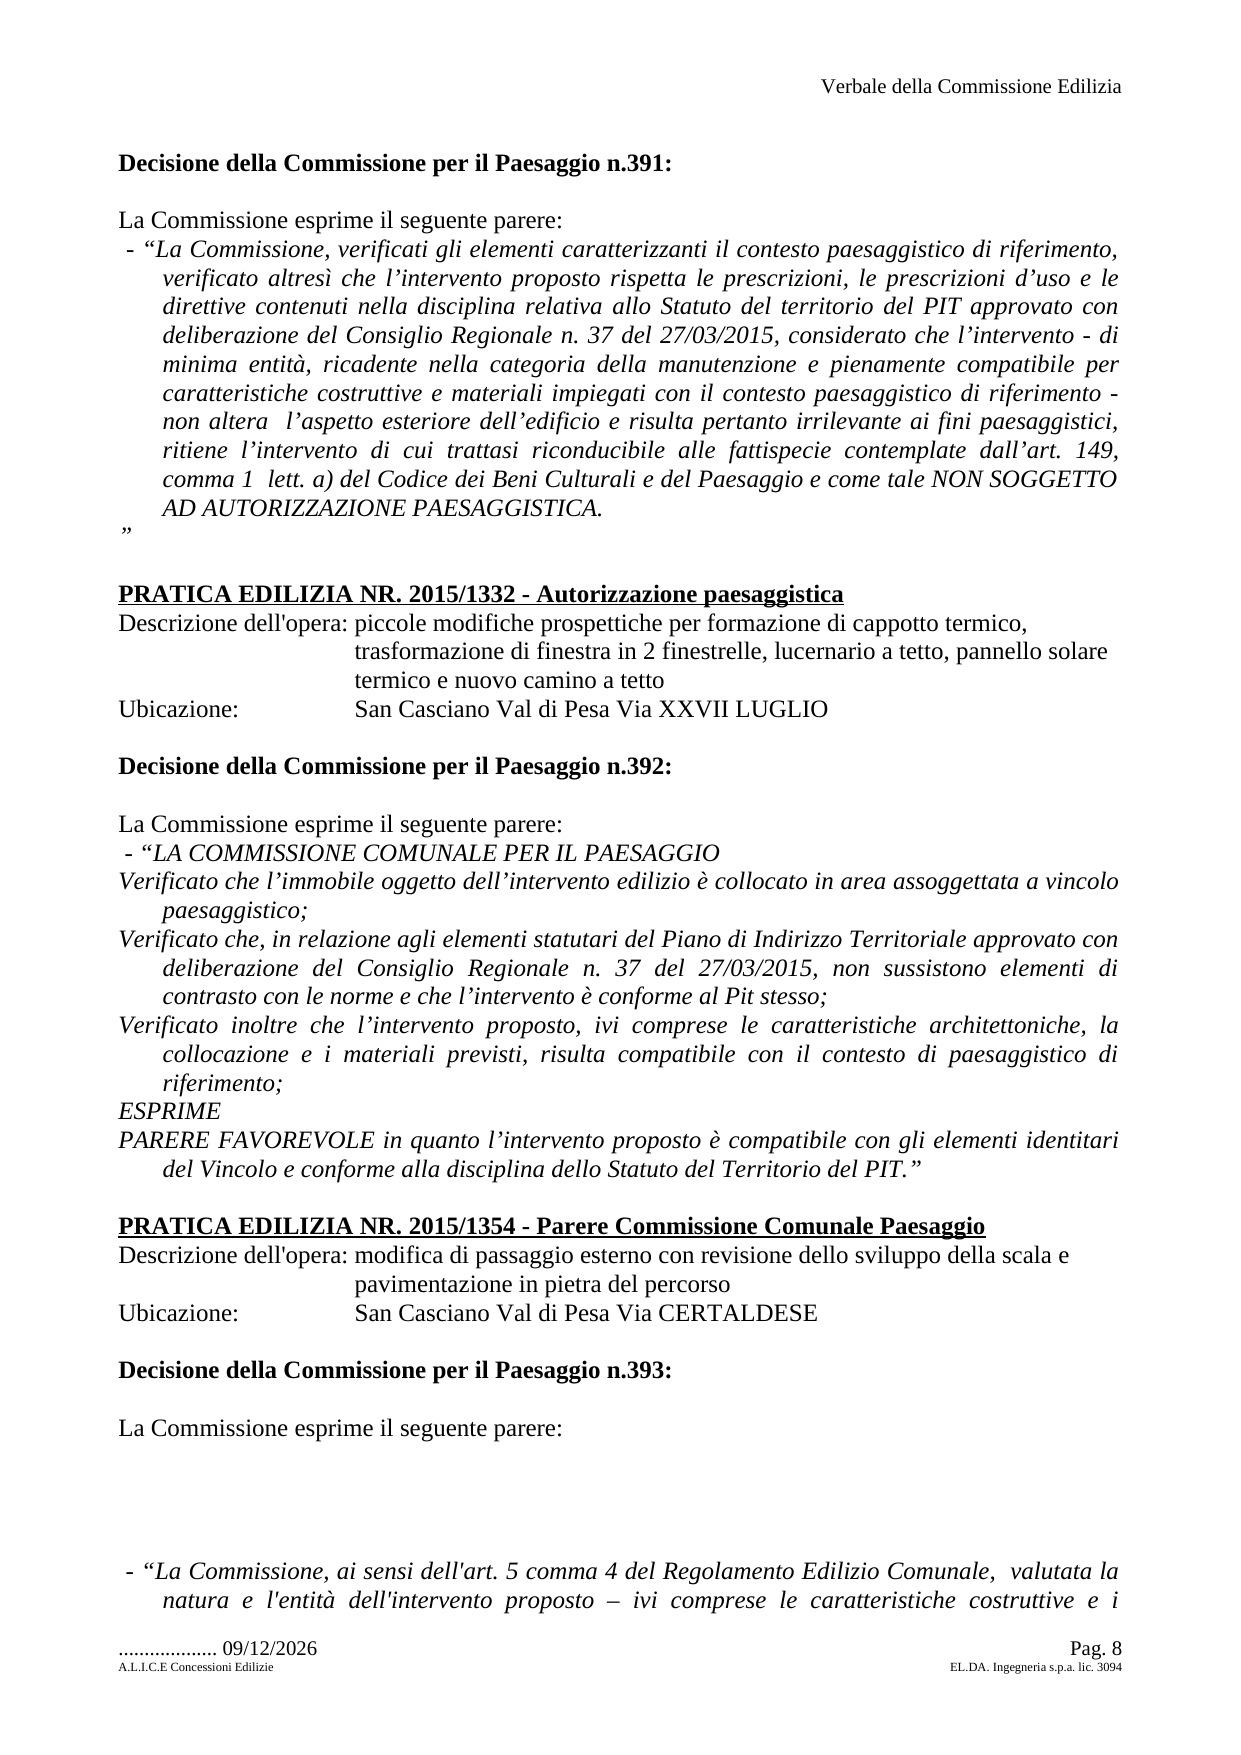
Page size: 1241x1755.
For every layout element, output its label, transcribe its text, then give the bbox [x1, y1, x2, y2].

text PARERE FAVOREVOLE in quanto l’intervento proposto è compatibile con gli elementi identitari del Vincolo e conforme alla disciplina dello Statuto del Territorio del PIT.” [118, 1125, 1122, 1183]
text PRATICA EDILIZIA NR. 2015/1354 - Parere Commissione Comunale Paesaggio [118, 1211, 1122, 1240]
text Descrizione dell'opera: modifica di passaggio esterno con revisione dello sviluppo della scala e pavimentazione in pietra del percorso [118, 1240, 1122, 1298]
text Ubicazione: San Casciano Val di Pesa Via CERTALDESE [118, 1298, 1122, 1326]
text Descrizione dell'opera: piccole modifiche prospettiche per formazione di cappotto termico, trasformazione di finestra in 2 finestrelle, lucernario a tetto, pannello solare termico e nuovo camino a tetto [118, 608, 1122, 694]
text - “LA COMMISSIONE COMUNALE PER IL PAESAGGIO [118, 838, 1122, 866]
text - “La Commissione, verificati gli elementi caratterizzanti il contesto paesaggistico di riferimento, verificato altresì che l’intervento proposto rispetta le prescrizioni, le prescrizioni d’uso e le direttive contenuti nella disciplina relativa allo Statuto del territorio del PIT approvato con deliberazione del Consiglio Regionale n. 37 del 27/03/2015, considerato che l’intervento - di minima entità, ricadente nella categoria della manutenzione e pienamente compatibile per caratteristiche costruttive e materiali impiegati con il contesto paesaggistico di riferimento - non altera l’aspetto esteriore dell’edificio e risulta pertanto irrilevante ai fini paesaggistici, ritiene l’intervento di cui trattasi riconducibile alle fattispecie contemplate dall’art. 149, comma 1 lett. a) del Codice dei Beni Culturali e del Paesaggio e come tale NON SOGGETTO AD AUTORIZZAZIONE PAESAGGISTICA. [118, 234, 1122, 521]
text La Commissione esprime il seguente parere: [118, 1413, 1122, 1441]
text Decisione della Commissione per il Paesaggio n.391: [118, 148, 1122, 176]
text ” [118, 521, 1122, 550]
text La Commissione esprime il seguente parere: [118, 205, 1122, 234]
text Ubicazione: San Casciano Val di Pesa Via XXVII LUGLIO [118, 694, 1122, 723]
text Verificato che, in relazione agli elementi statutari del Piano di Indirizzo Territoriale approvato con deliberazione del Consiglio Regionale n. 37 del 27/03/2015, non sussistono elementi di contrasto con le norme e che l’intervento è conforme al Pit stesso; [118, 924, 1122, 1010]
text Verificato inoltre che l’intervento proposto, ivi comprese le caratteristiche architettoniche, la collocazione e i materiali previsti, risulta compatibile con il contesto di paesaggistico di riferimento; [118, 1010, 1122, 1096]
text Decisione della Commissione per il Paesaggio n.393: [118, 1355, 1122, 1384]
text ESPRIME [118, 1096, 1122, 1125]
text PRATICA EDILIZIA NR. 2015/1332 - Autorizzazione paesaggistica [118, 579, 1122, 608]
text La Commissione esprime il seguente parere: [118, 809, 1122, 838]
text Verificato che l’immobile oggetto dell’intervento edilizio è collocato in area assoggettata a vincolo paesaggistico; [118, 866, 1122, 924]
text Decisione della Commissione per il Paesaggio n.392: [118, 751, 1122, 780]
text - “La Commissione, ai sensi dell'art. 5 comma 4 del Regolamento Edilizio Comunale, valutata la natura e l'entità dell'intervento proposto – ivi comprese le caratteristiche costruttive e i [118, 1556, 1122, 1614]
